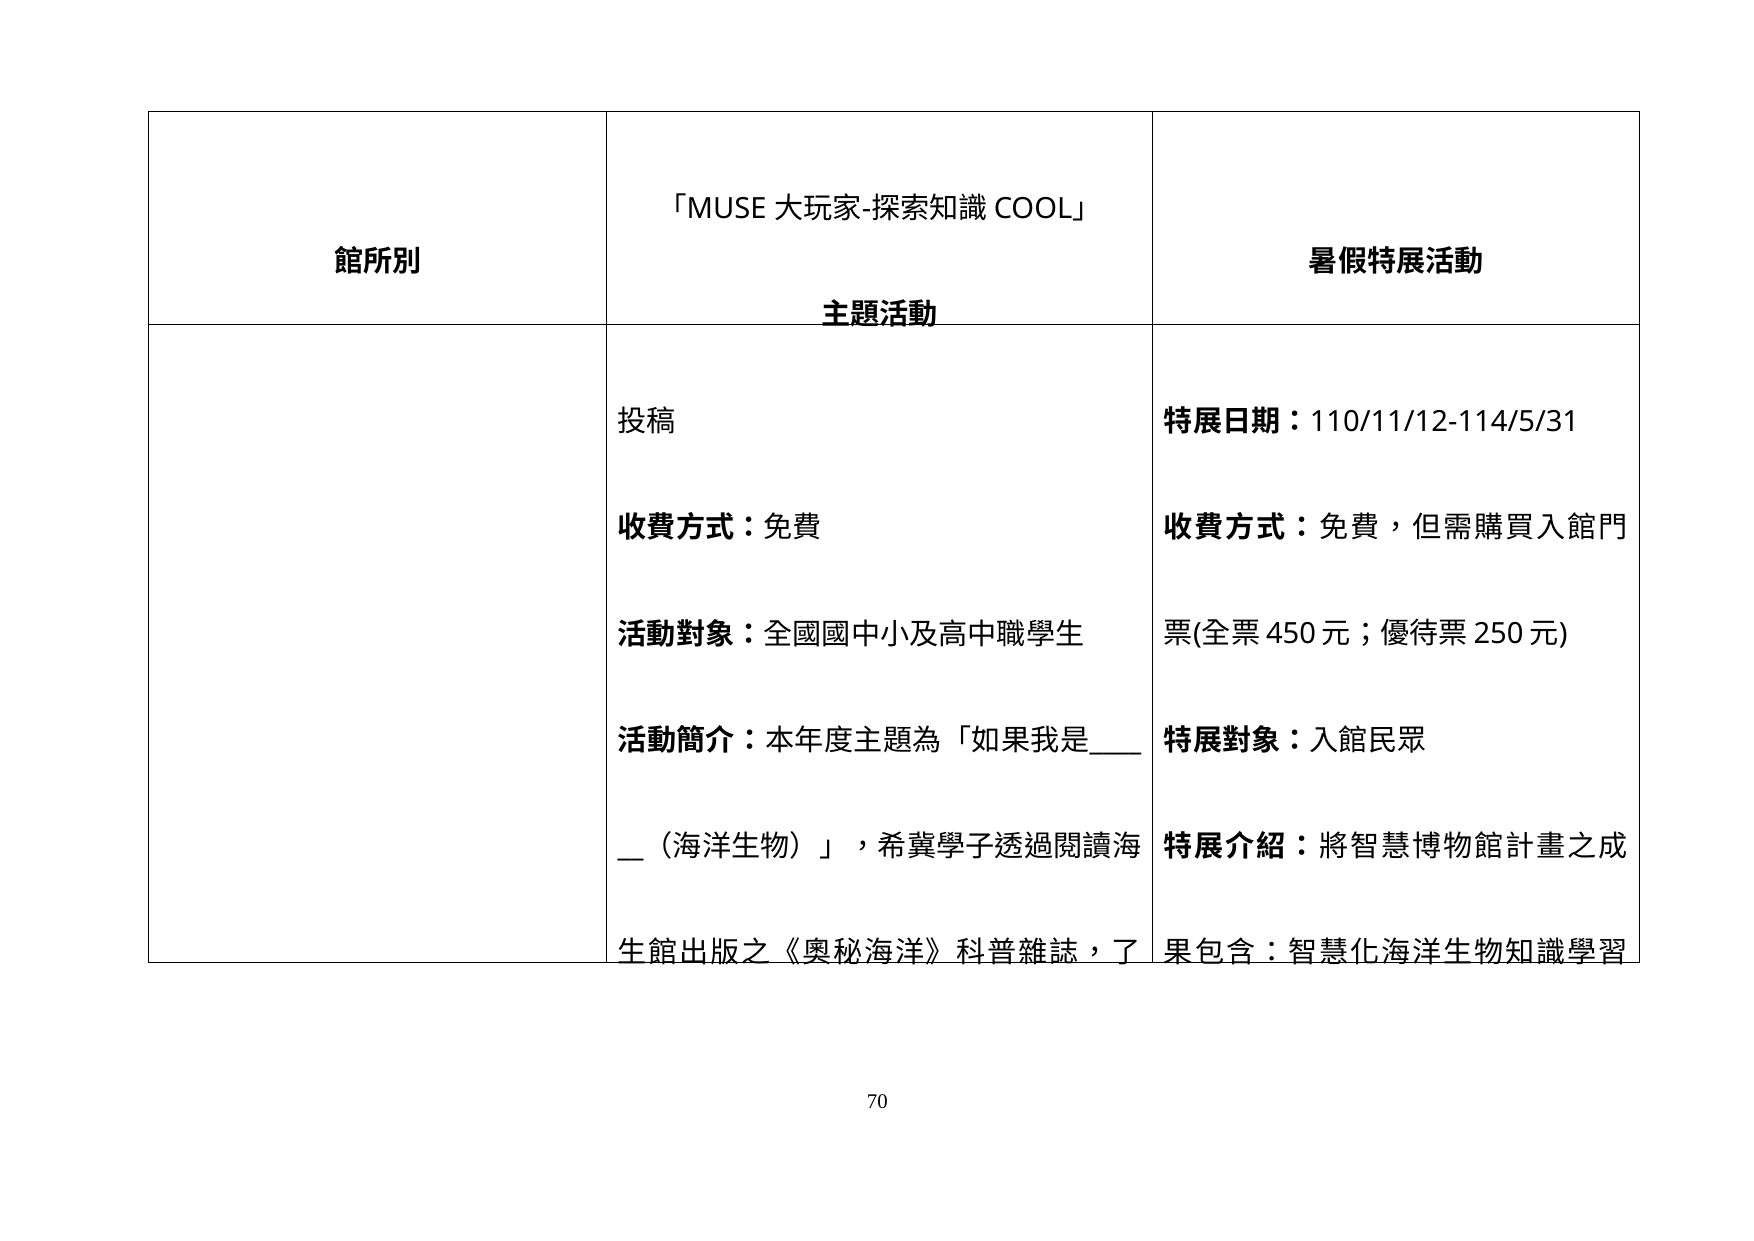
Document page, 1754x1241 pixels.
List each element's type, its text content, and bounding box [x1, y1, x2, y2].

table_cell [149, 325, 606, 962]
table_cell 投稿 收費方式：免費 活動對象：全國國中小及高中職學生 活動簡介：本年度主題為「如果我是______（海洋生物）」，希冀學子透過閱讀海生館出版之《奧秘海洋》科普雜誌，了 [607, 325, 1152, 962]
table_header ｢MUSE 大玩家-探索知識COOL｣ 主題活動 [607, 112, 1152, 324]
table_cell 特展日期：110/11/12-114/5/31 收費方式：免費，但需購買入館門票(全票450元；優待票250元) 特展對象：入館民眾 特展介紹：將智慧博物館計畫之成果包含：智慧化海洋生物知識學習 [1153, 325, 1639, 962]
table_header 館所別 [149, 112, 606, 324]
table_header 暑假特展活動 [1153, 112, 1639, 324]
